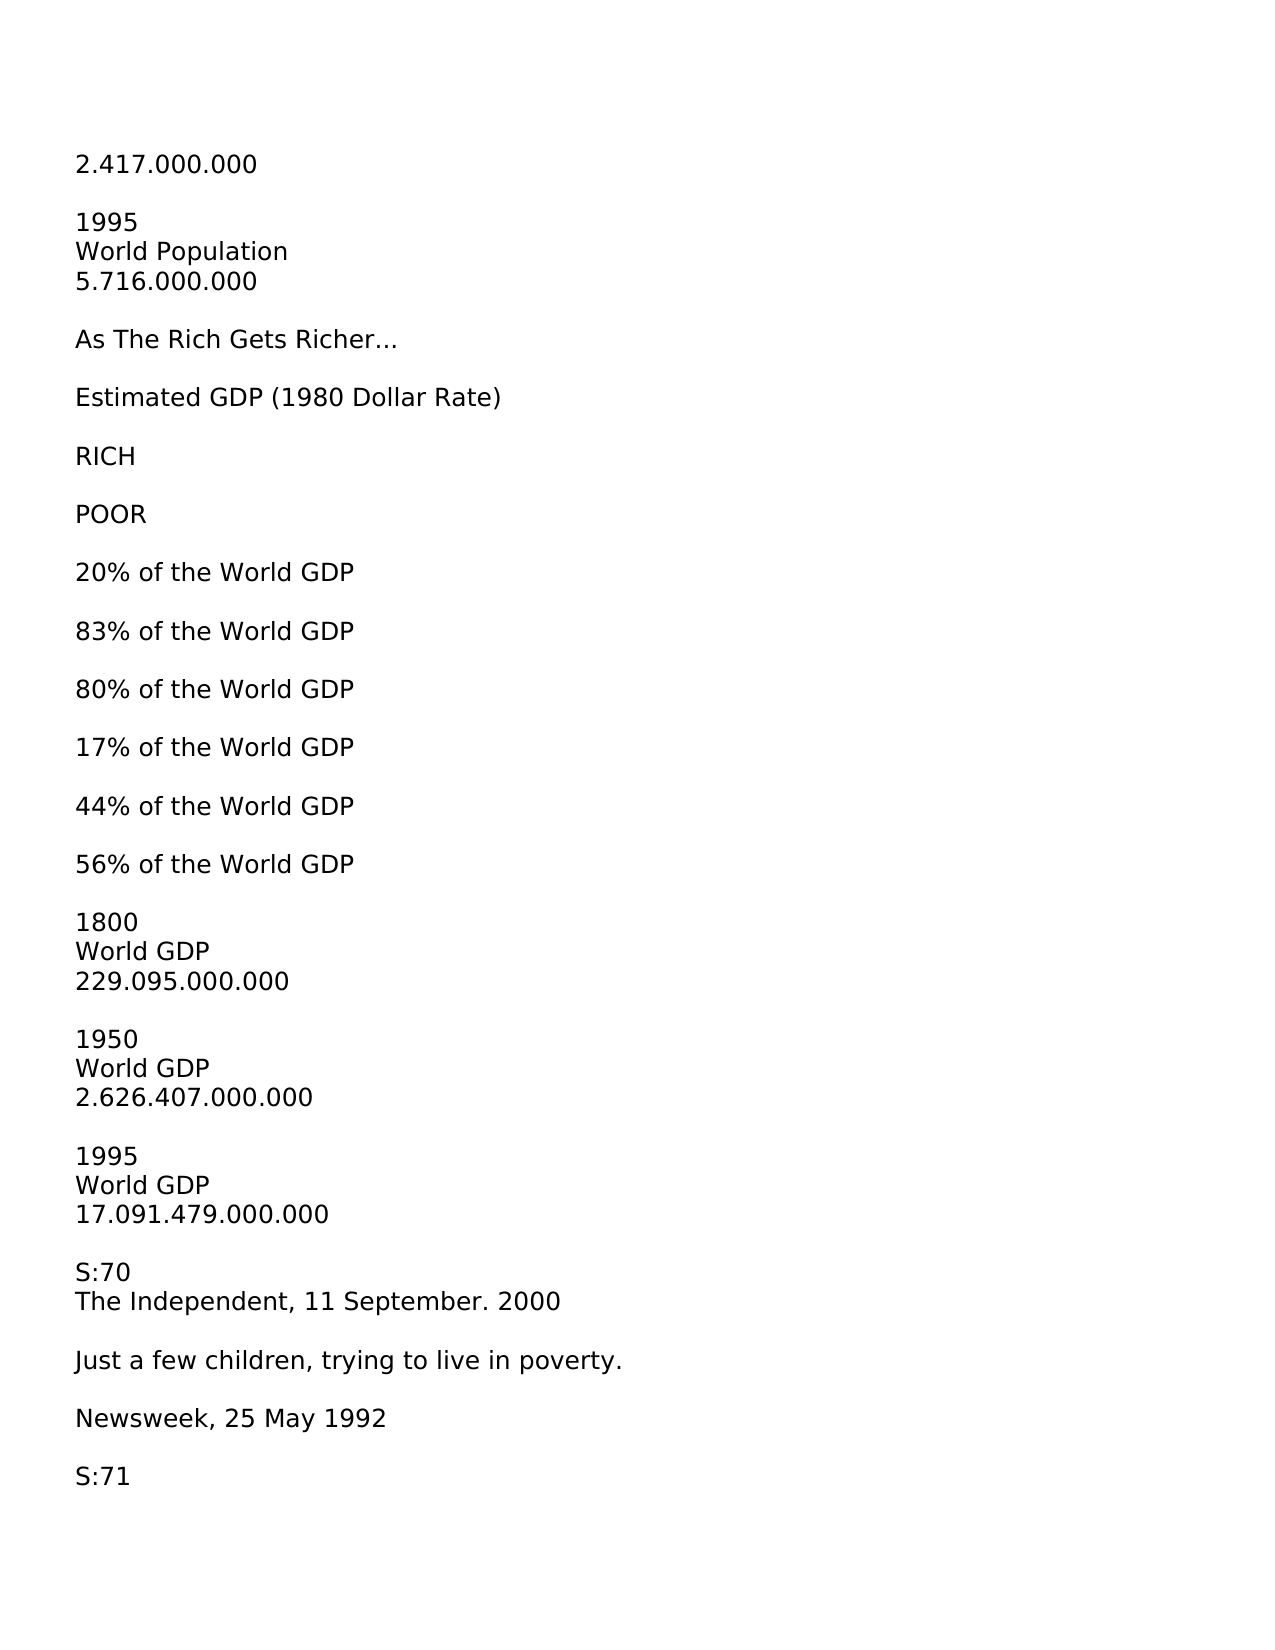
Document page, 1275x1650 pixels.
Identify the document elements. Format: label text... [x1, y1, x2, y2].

text 229.095.000.000 [75, 967, 1200, 996]
text 2.626.407.000.000 [75, 1083, 1200, 1112]
text World GDP [75, 937, 1200, 967]
text S:71 [75, 1462, 1200, 1492]
text POOR [75, 500, 1200, 529]
text 20% of the World GDP [75, 558, 1200, 587]
text The Independent, 11 September. 2000 [75, 1287, 1200, 1317]
text 1995 [75, 208, 1200, 237]
text Newsweek, 25 May 1992 [75, 1404, 1200, 1433]
text Just a few children, trying to live in poverty. [75, 1346, 1200, 1375]
text World Population [75, 237, 1200, 267]
text 5.716.000.000 [75, 267, 1200, 296]
text S:70 [75, 1258, 1200, 1287]
text 80% of the World GDP [75, 675, 1200, 704]
text 44% of the World GDP [75, 792, 1200, 821]
text 1995 [75, 1142, 1200, 1171]
text RICH [75, 442, 1200, 471]
text 1950 [75, 1025, 1200, 1054]
text Estimated GDP (1980 Dollar Rate) [75, 383, 1200, 412]
text 83% of the World GDP [75, 617, 1200, 646]
text As The Rich Gets Richer... [75, 325, 1200, 354]
text 56% of the World GDP [75, 850, 1200, 879]
text 1800 [75, 908, 1200, 937]
text 17% of the World GDP [75, 733, 1200, 762]
text 2.417.000.000 [75, 150, 1200, 179]
text World GDP [75, 1171, 1200, 1200]
text World GDP [75, 1054, 1200, 1083]
text 17.091.479.000.000 [75, 1200, 1200, 1229]
